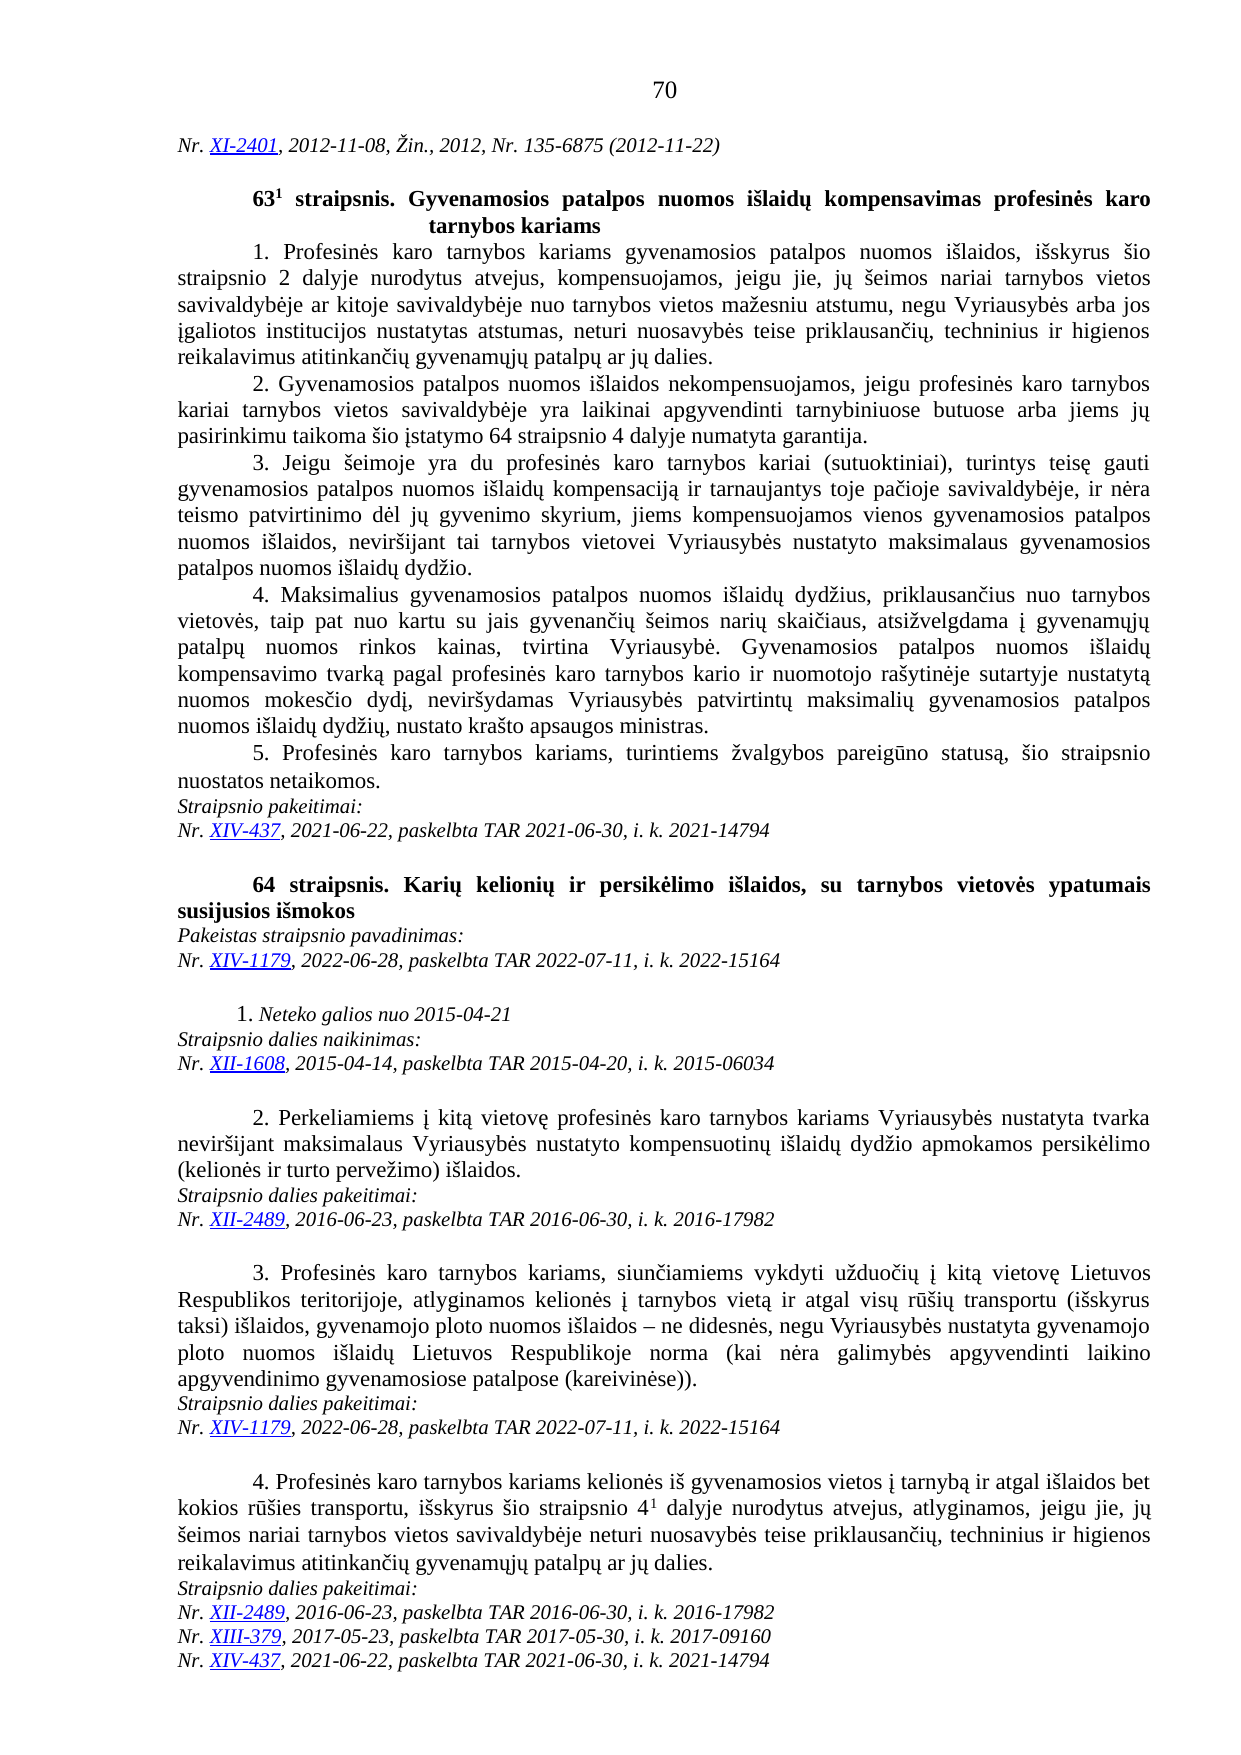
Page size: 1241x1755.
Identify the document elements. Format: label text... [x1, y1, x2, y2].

text Pakeistas straipsnio pavadinimas: [177, 923, 1152, 947]
text Nr. XII-1608, 2015-04-14, paskelbta TAR 2015-04-20, i. k. 2015-06034 [177, 1051, 1152, 1075]
text Straipsnio dalies pakeitimai: [177, 1391, 1152, 1415]
text Nr. XII-2489, 2016-06-23, paskelbta TAR 2016-06-30, i. k. 2016-17982 [177, 1207, 1152, 1231]
text 1. Profesinės karo tarnybos kariams gyvenamosios patalpos nuomos išlaidos, išskyrus šio straipsnio 2 dalyje nurodytus atvejus, kompensuojamos, jeigu jie, jų šeimos nariai tarnybos vietos savivaldybėje ar kitoje savivaldybėje nuo tarnybos vietos mažesniu atstumu, negu Vyriausybės arba jos įgaliotos institucijos nustatytas atstumas, neturi nuosavybės teise priklausančių, techninius ir higienos reikalavimus atitinkančių gyvenamųjų patalpų ar jų dalies. [177, 238, 1152, 370]
text 4. Maksimalius gyvenamosios patalpos nuomos išlaidų dydžius, priklausančius nuo tarnybos vietovės, taip pat nuo kartu su jais gyvenančių šeimos narių skaičiaus, atsižvelgdama į gyvenamųjų patalpų nuomos rinkos kainas, tvirtina Vyriausybė. Gyvenamosios patalpos nuomos išlaidų kompensavimo tvarką pagal profesinės karo tarnybos kario ir nuomotojo rašytinėje sutartyje nustatytą nuomos mokesčio dydį, neviršydamas Vyriausybės patvirtintų maksimalių gyvenamosios patalpos nuomos išlaidų dydžių, nustato krašto apsaugos ministras. [177, 581, 1152, 739]
text Straipsnio dalies pakeitimai: [177, 1183, 1152, 1207]
text Straipsnio dalies pakeitimai: [177, 1576, 1152, 1600]
text Nr. XIV-437, 2021-06-22, paskelbta TAR 2021-06-30, i. k. 2021-14794 [177, 1648, 1152, 1672]
text Nr. XII-2489, 2016-06-23, paskelbta TAR 2016-06-30, i. k. 2016-17982 [177, 1600, 1152, 1624]
text 5. Profesinės karo tarnybos kariams, turintiems žvalgybos pareigūno statusą, šio straipsnio nuostatos netaikomos. [177, 739, 1152, 794]
text 1. Neteko galios nuo 2015-04-21 [177, 1000, 1152, 1027]
text 3. Jeigu šeimoje yra du profesinės karo tarnybos kariai (sutuoktiniai), turintys teisę gauti gyvenamosios patalpos nuomos išlaidų kompensaciją ir tarnaujantys toje pačioje savivaldybėje, ir nėra teismo patvirtinimo dėl jų gyvenimo skyrium, jiems kompensuojamos vienos gyvenamosios patalpos nuomos išlaidos, neviršijant tai tarnybos vietovei Vyriausybės nustatyto maksimalaus gyvenamosios patalpos nuomos išlaidų dydžio. [177, 449, 1152, 581]
text 2. Perkeliamiems į kitą vietovę profesinės karo tarnybos kariams Vyriausybės nustatyta tvarka neviršijant maksimalaus Vyriausybės nustatyto kompensuotinų išlaidų dydžio apmokamos persikėlimo (kelionės ir turto pervežimo) išlaidos. [177, 1103, 1152, 1183]
text Straipsnio dalies naikinimas: [177, 1027, 1152, 1051]
text 4. Profesinės karo tarnybos kariams kelionės iš gyvenamosios vietos į tarnybą ir atgal išlaidos bet kokios rūšies transportu, išskyrus šio straipsnio 41 dalyje nurodytus atvejus, atlyginamos, jeigu jie, jų šeimos nariai tarnybos vietos savivaldybėje neturi nuosavybės teise priklausančių, techninius ir higienos reikalavimus atitinkančių gyvenamųjų patalpų ar jų dalies. [177, 1468, 1152, 1576]
text 2. Gyvenamosios patalpos nuomos išlaidos nekompensuojamos, jeigu profesinės karo tarnybos kariai tarnybos vietos savivaldybėje yra laikinai apgyvendinti tarnybiniuose butuose arba jiems jų pasirinkimu taikoma šio įstatymo 64 straipsnio 4 dalyje numatyta garantija. [177, 370, 1152, 449]
text 631 straipsnis. Gyvenamosios patalpos nuomos išlaidų kompensavimas profesinės karo tarnybos kariams [252, 185, 1152, 238]
text Nr. XI-2401, 2012-11-08, Žin., 2012, Nr. 135-6875 (2012-11-22) [177, 132, 1152, 157]
text Nr. XIII-379, 2017-05-23, paskelbta TAR 2017-05-30, i. k. 2017-09160 [177, 1624, 1152, 1648]
text 3. Profesinės karo tarnybos kariams, siunčiamiems vykdyti užduočių į kitą vietovę Lietuvos Respublikos teritorijoje, atlyginamos kelionės į tarnybos vietą ir atgal visų rūšių transportu (išskyrus taksi) išlaidos, gyvenamojo ploto nuomos išlaidos – ne didesnės, negu Vyriausybės nustatyta gyvenamojo ploto nuomos išlaidų Lietuvos Respublikoje norma (kai nėra galimybės apgyvendinti laikino apgyvendinimo gyvenamosiose patalpose (kareivinėse)). [177, 1259, 1152, 1391]
text 64 straipsnis. Karių kelionių ir persikėlimo išlaidos, su tarnybos vietovės ypatumais susijusios išmokos [177, 871, 1152, 923]
text Nr. XIV-1179, 2022-06-28, paskelbta TAR 2022-07-11, i. k. 2022-15164 [177, 947, 1152, 972]
text Nr. XIV-1179, 2022-06-28, paskelbta TAR 2022-07-11, i. k. 2022-15164 [177, 1415, 1152, 1439]
text Nr. XIV-437, 2021-06-22, paskelbta TAR 2021-06-30, i. k. 2021-14794 [177, 818, 1152, 842]
text Straipsnio pakeitimai: [177, 794, 1152, 818]
